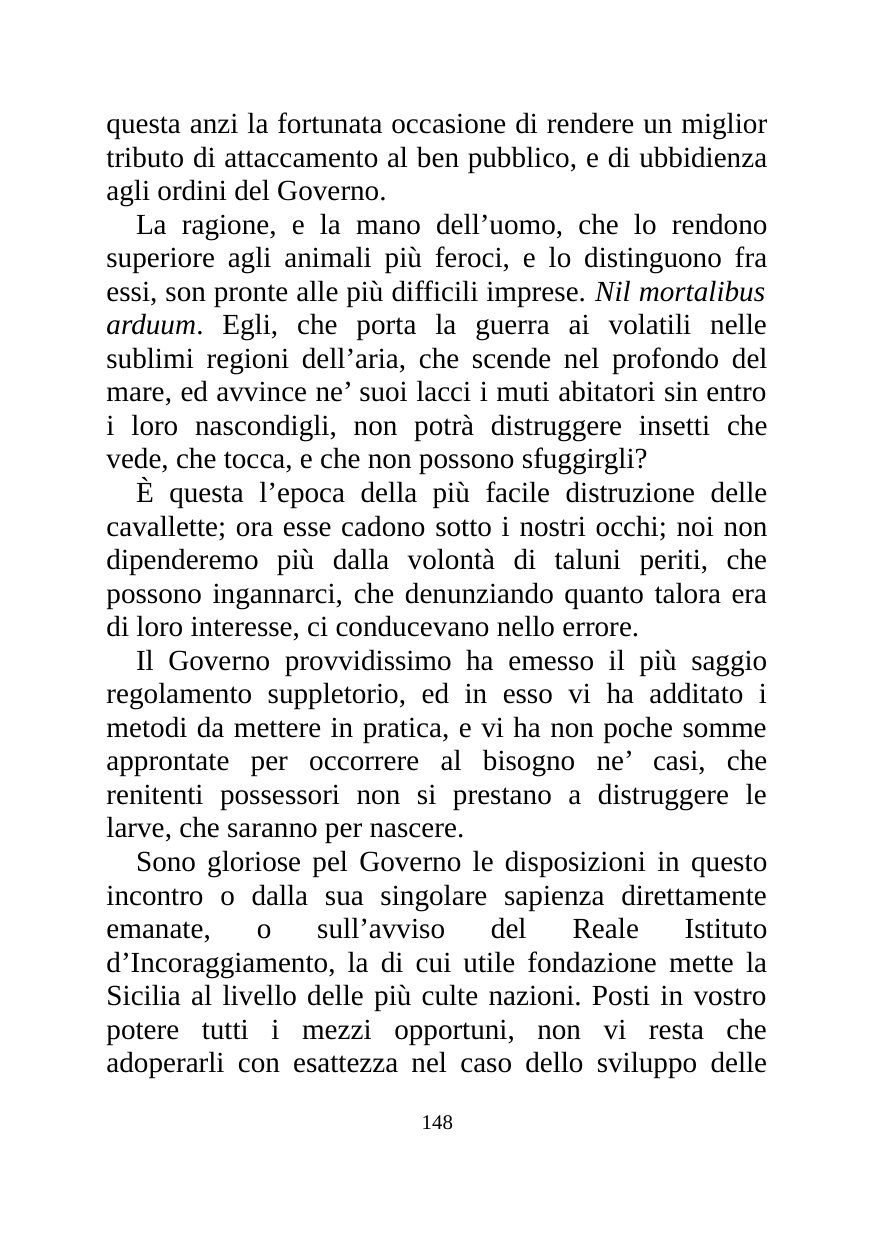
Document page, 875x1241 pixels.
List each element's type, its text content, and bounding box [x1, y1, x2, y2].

text Il Governo provvidissimo ha emesso il più saggio regolamento suppletorio, ed in esso vi ha additato i metodi da mettere in pratica, e vi ha non poche somme approntate per occorrere al bisogno ne’ casi, che renitenti possessori non si prestano a distruggere le larve, che saranno per nascere. [106, 643, 768, 844]
text Sono gloriose pel Governo le disposizioni in questo incontro o dalla sua singolare sapienza direttamente emanate, o sull’avviso del Reale Istituto d’Incoraggiamento, la di cui utile fondazione mette la Sicilia al livello delle più culte nazioni. Posti in vostro potere tutti i mezzi opportuni, non vi resta che adoperarli con esattezza nel caso dello sviluppo delle [106, 844, 768, 1079]
text questa anzi la fortunata occasione di rendere un miglior tributo di attaccamento al ben pubblico, e di ubbidienza agli ordini del Governo. [106, 106, 768, 207]
text La ragione, e la mano dell’uomo, che lo rendono superiore agli animali più feroci, e lo distinguono fra essi, son pronte alle più difficili imprese. Nil mortalibus arduum. Egli, che porta la guerra ai volatili nelle sublimi regioni dell’aria, che scende nel profondo del mare, ed avvince ne’ suoi lacci i muti abitatori sin entro i loro nascondigli, non potrà distruggere insetti che vede, che tocca, e che non possono sfuggirgli? [106, 207, 768, 475]
text È questa l’epoca della più facile distruzione delle cavallette; ora esse cadono sotto i nostri occhi; noi non dipenderemo più dalla volontà di taluni periti, che possono ingannarci, che denunziando quanto talora era di loro interesse, ci conducevano nello errore. [106, 475, 768, 643]
